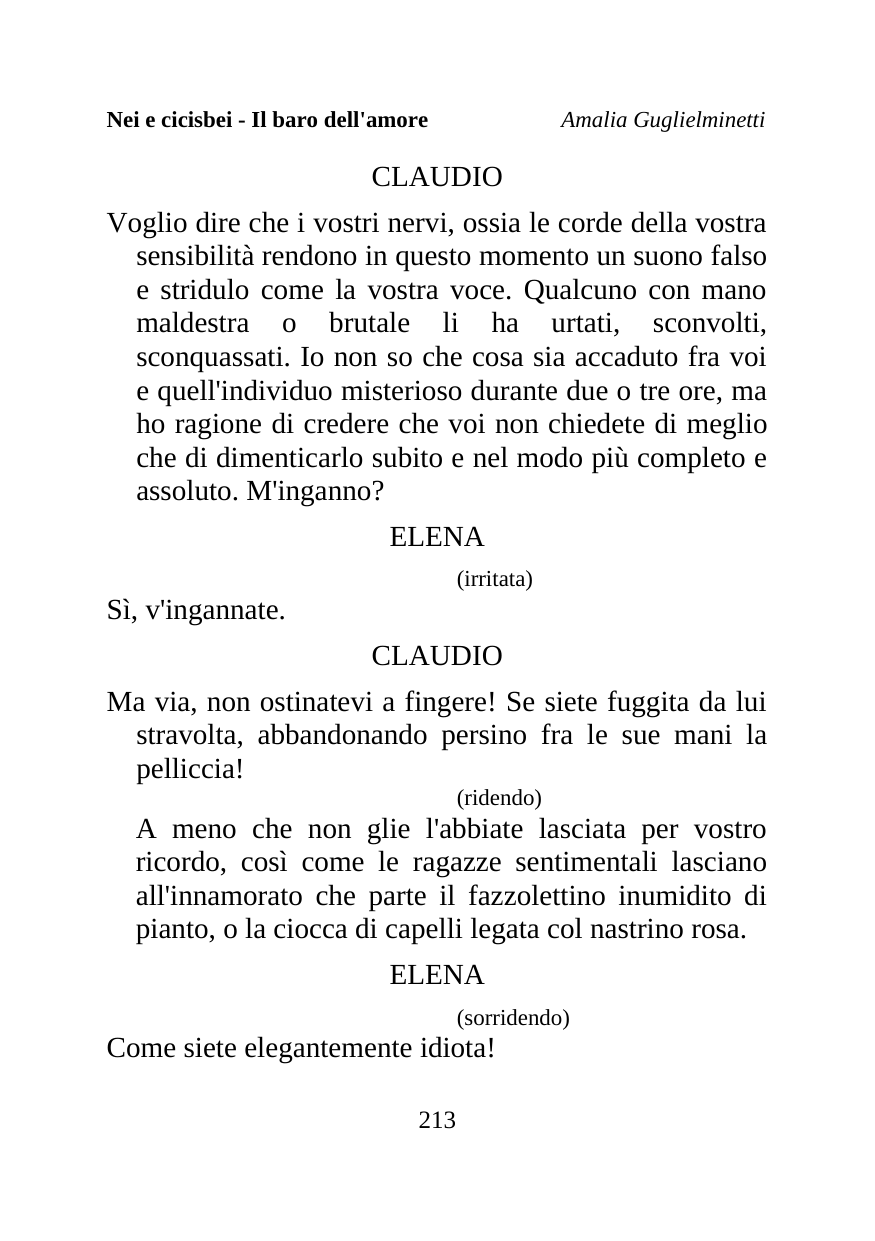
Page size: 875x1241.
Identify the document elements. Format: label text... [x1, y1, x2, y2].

text CLAUDIO [106, 638, 768, 671]
text Voglio dire che i vostri nervi, ossia le corde della vostra sensibilità rendono in questo momento un suono falso e stridulo come la vostra voce. Qualcuno con mano maldestra o brutale li ha urtati, sconvolti, sconquassati. Io non so che cosa sia accaduto fra voi e quell'individuo misterioso durante due o tre ore, ma ho ragione di credere che voi non chiedete di meglio che di dimenticarlo subito e nel modo più completo e assoluto. M'inganno? [106, 205, 768, 507]
text Come siete elegantemente idiota! [106, 1030, 768, 1063]
text (sorridendo) [457, 1003, 768, 1030]
text ELENA [106, 957, 768, 991]
text Sì, v'ingannate. [106, 592, 768, 625]
text A meno che non glie l'abbiate lasciata per vostro ricordo, così come le ragazze sentimentali lasciano all'innamorato che parte il fazzolettino inumidito di pianto, o la ciocca di capelli legata col nastrino rosa. [136, 811, 768, 945]
text Ma via, non ostinatevi a fingere! Se siete fuggita da lui stravolta, abbandonando persino fra le sue mani la pelliccia! [106, 684, 768, 784]
text (irritata) [457, 565, 768, 592]
text CLAUDIO [106, 159, 768, 192]
text ELENA [106, 519, 768, 553]
text (ridendo) [457, 784, 768, 811]
